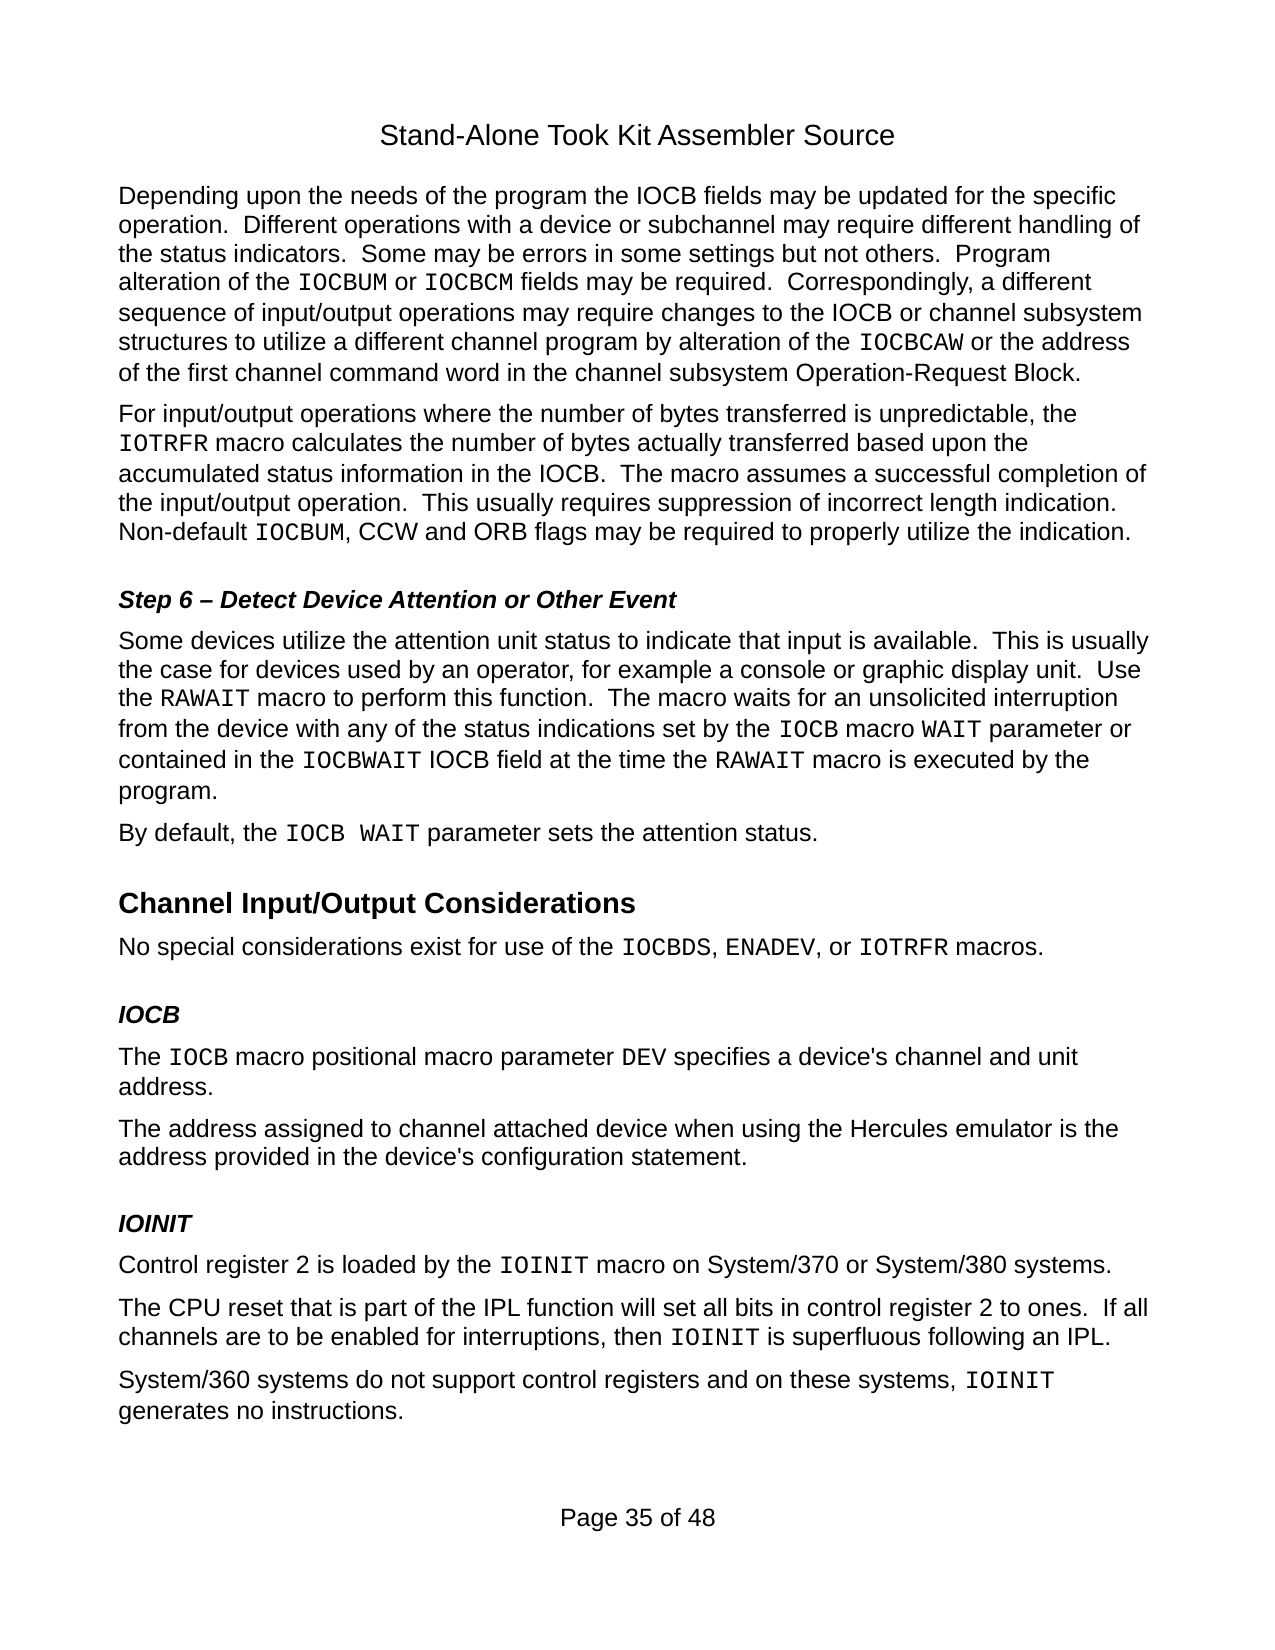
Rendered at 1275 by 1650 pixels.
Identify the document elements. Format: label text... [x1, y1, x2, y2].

text For input/output operations where the number of bytes transferred is unpredictable, the IOTRFR macro calculates the number of bytes actually transferred based upon the accumulated status information in the IOCB. The macro assumes a successful completion of the input/output operation. This usually requires suppression of incorrect length indication. Non-default IOCBUM, CCW and ORB flags may be required to properly utilize the indication. [118, 399, 1157, 547]
text Control register 2 is loaded by the IOINIT macro on System/370 or System/380 systems. [118, 1250, 1157, 1281]
text System/360 systems do not support control registers and on these systems, IOINIT generates no instructions. [118, 1365, 1157, 1425]
subtitle IOCB [118, 1000, 1157, 1029]
text No special considerations exist for use of the IOCBDS, ENADEV, or IOTRFR macros. [118, 932, 1157, 963]
subtitle IOINIT [118, 1209, 1157, 1237]
text Some devices utilize the attention unit status to indicate that input is available. This is usually the case for devices used by an operator, for example a console or graphic display unit. Use the RAWAIT macro to perform this function. The macro waits for an unsolicited interruption from the device with any of the status indications set by the IOCB macro WAIT parameter or contained in the IOCBWAIT IOCB field at the time the RAWAIT macro is executed by the program. [118, 626, 1157, 805]
text The CPU reset that is part of the IPL function will set all bits in control register 2 to ones. If all channels are to be enabled for interruptions, then IOINIT is superfluous following an IPL. [118, 1293, 1157, 1353]
subtitle Channel Input/Output Considerations [118, 886, 1157, 919]
text The address assigned to channel attached device when using the Hercules emulator is the address provided in the device's configuration statement. [118, 1114, 1157, 1171]
text Depending upon the needs of the program the IOCB fields may be updated for the specific operation. Different operations with a device or subchannel may require different handling of the status indicators. Some may be errors in some settings but not others. Program alteration of the IOCBUM or IOCBCM fields may be required. Correspondingly, a different sequence of input/output operations may require changes to the IOCB or channel subsystem structures to utilize a different channel program by alteration of the IOCBCAW or the address of the first channel command word in the channel subsystem Operation-Request Block. [118, 181, 1157, 387]
text The IOCB macro positional macro parameter DEV specifies a device's channel and unit address. [118, 1041, 1157, 1101]
subtitle Step 6 – Detect Device Attention or Other Event [118, 585, 1157, 613]
text By default, the IOCB WAIT parameter sets the attention status. [118, 817, 1157, 848]
